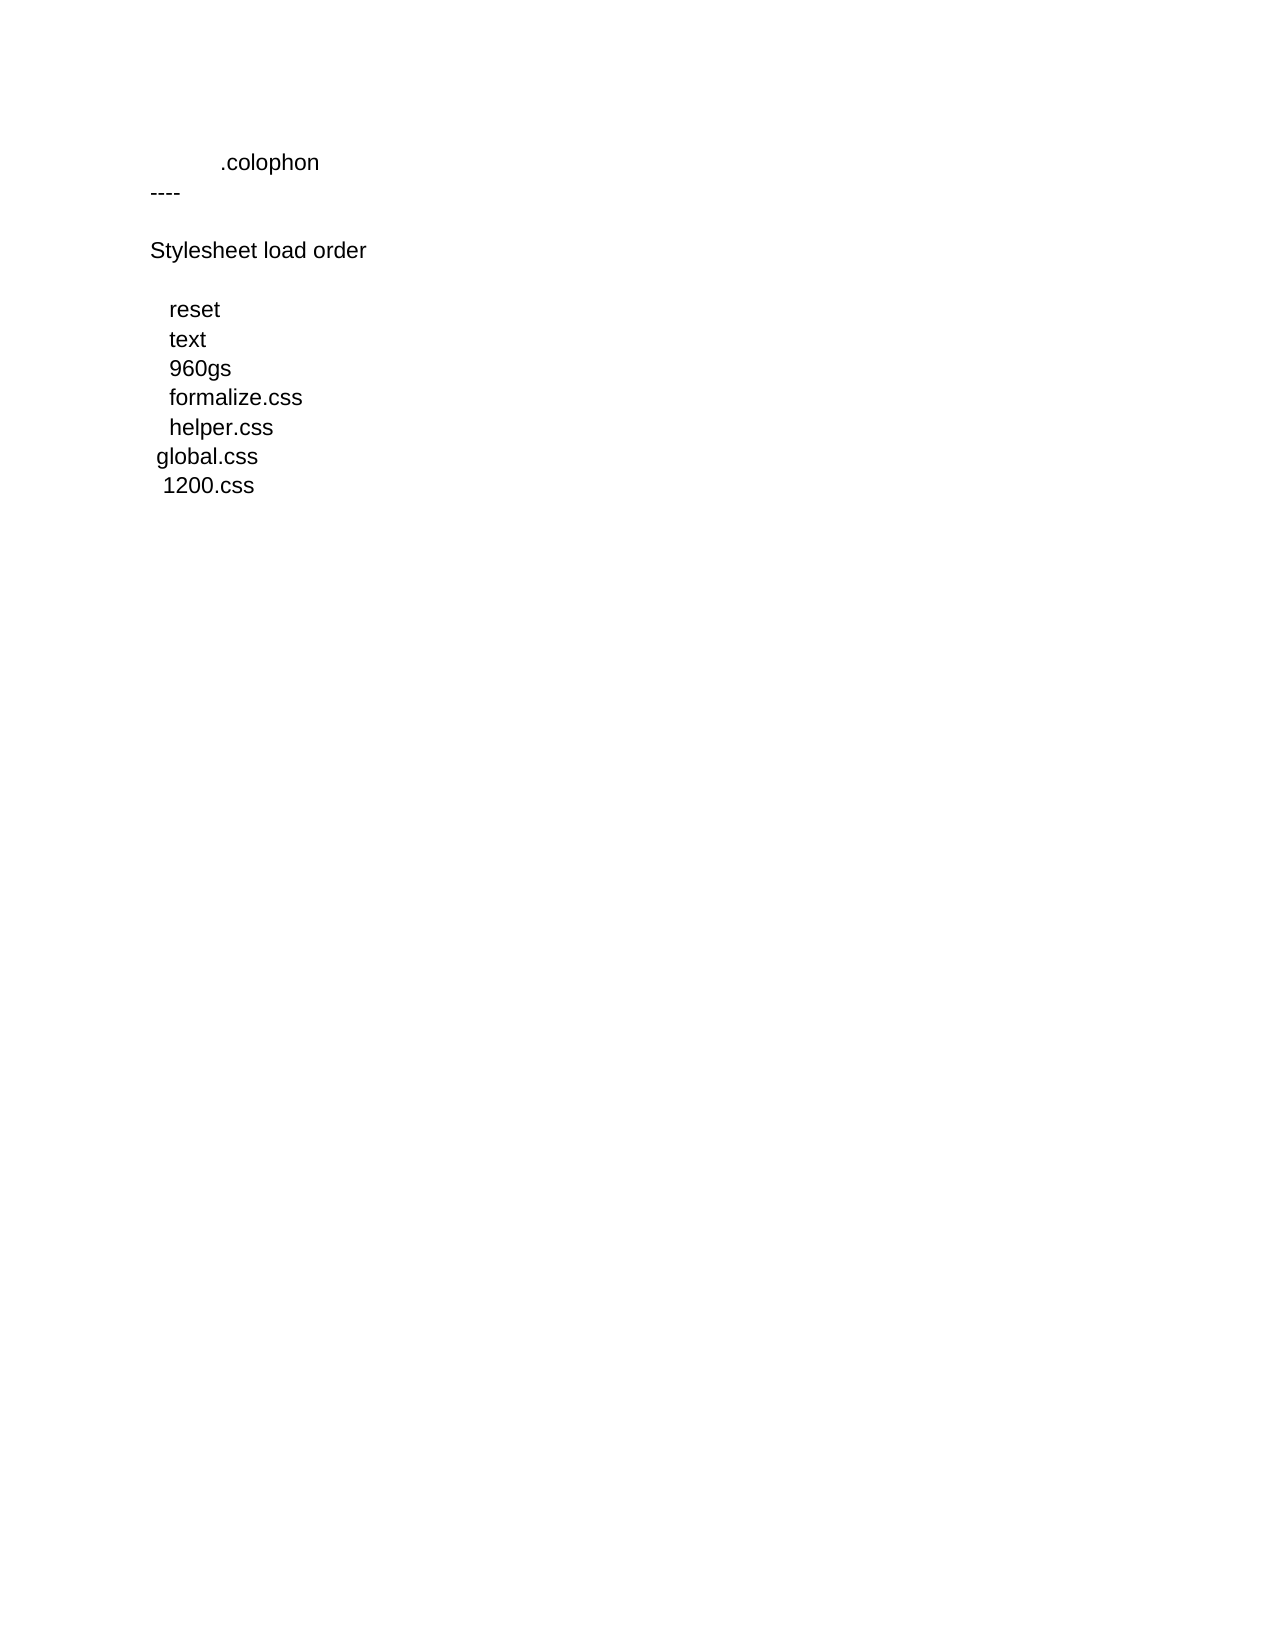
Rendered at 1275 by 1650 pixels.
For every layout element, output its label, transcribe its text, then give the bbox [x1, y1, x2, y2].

text 1200.css [150, 473, 1125, 499]
text 960gs [150, 356, 1125, 381]
text text [150, 326, 1125, 352]
text .colophon [150, 150, 1125, 176]
text formalize.css [150, 385, 1125, 411]
text reset [150, 297, 1125, 322]
text helper.css [150, 414, 1125, 440]
text global.css [150, 444, 1125, 469]
text ---- [150, 179, 1125, 205]
text Stylesheet load order [150, 238, 1125, 264]
